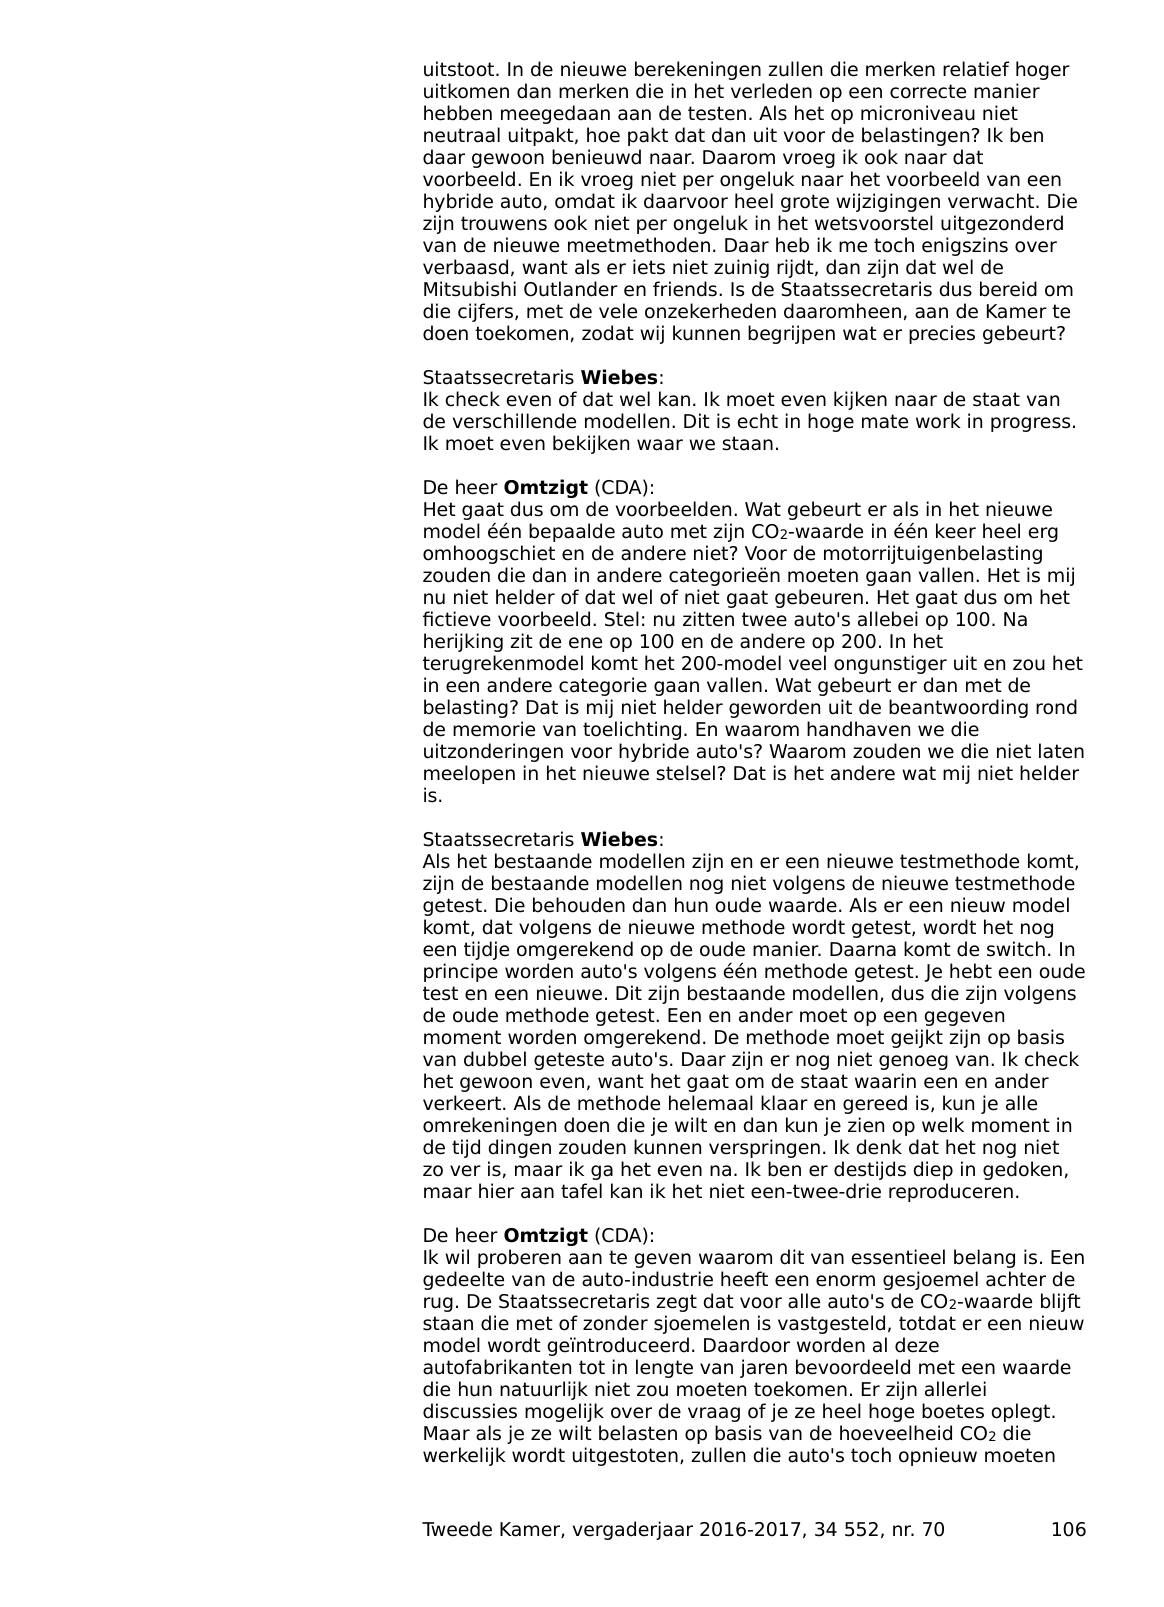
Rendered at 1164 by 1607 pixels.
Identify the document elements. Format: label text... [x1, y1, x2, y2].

text De heer Omtzigt (CDA): [422, 1225, 1087, 1247]
text Als het bestaande modellen zijn en er een nieuwe testmethode komt, zijn de bestaande modellen nog niet volgens de nieuwe testmethode getest. Die behouden dan hun oude waarde. Als er een nieuw model komt, dat volgens de nieuwe methode wordt getest, wordt het nog een tijdje omgerekend op de oude manier. Daarna komt de switch. In principe worden auto's volgens één methode getest. Je hebt een oude test en een nieuwe. Dit zijn bestaande modellen, dus die zijn volgens de oude methode getest. Een en ander moet op een gegeven moment worden omgerekend. De methode moet geijkt zijn op basis van dubbel geteste auto's. Daar zijn er nog niet genoeg van. Ik check het gewoon even, want het gaat om de staat waarin een en ander verkeert. Als de methode helemaal klaar en gereed is, kun je alle omrekeningen doen die je wilt en dan kun je zien op welk moment in de tijd dingen zouden kunnen verspringen. Ik denk dat het nog niet zo ver is, maar ik ga het even na. Ik ben er destijds diep in gedoken, maar hier aan tafel kan ik het niet een-twee-drie reproduceren. [422, 851, 1087, 1203]
text Ik wil proberen aan te geven waarom dit van essentieel belang is. Een gedeelte van de auto-industrie heeft een enorm gesjoemel achter de rug. De Staatssecretaris zegt dat voor alle auto's de CO2-waarde blijft staan die met of zonder sjoemelen is vastgesteld, totdat er een nieuw model wordt geïntroduceerd. Daardoor worden al deze autofabrikanten tot in lengte van jaren bevoordeeld met een waarde die hun natuurlijk niet zou moeten toekomen. Er zijn allerlei discussies mogelijk over de vraag of je ze heel hoge boetes oplegt. Maar als je ze wilt belasten op basis van de hoeveelheid CO2 die werkelijk wordt uitgestoten, zullen die auto's toch opnieuw moeten [422, 1247, 1087, 1467]
text Staatssecretaris Wiebes: [422, 367, 1087, 389]
text Staatssecretaris Wiebes: [422, 829, 1087, 851]
text Ik check even of dat wel kan. Ik moet even kijken naar de staat van de verschillende modellen. Dit is echt in hoge mate work in progress. Ik moet even bekijken waar we staan. [422, 389, 1087, 455]
text Het gaat dus om de voorbeelden. Wat gebeurt er als in het nieuwe model één bepaalde auto met zijn CO2-waarde in één keer heel erg omhoogschiet en de andere niet? Voor de motorrijtuigenbelasting zouden die dan in andere categorieën moeten gaan vallen. Het is mij nu niet helder of dat wel of niet gaat gebeuren. Het gaat dus om het fictieve voorbeeld. Stel: nu zitten twee auto's allebei op 100. Na herijking zit de ene op 100 en de andere op 200. In het terugrekenmodel komt het 200-model veel ongunstiger uit en zou het in een andere categorie gaan vallen. Wat gebeurt er dan met de belasting? Dat is mij niet helder geworden uit de beantwoording rond de memorie van toelichting. En waarom handhaven we die uitzonderingen voor hybride auto's? Waarom zouden we die niet laten meelopen in het nieuwe stelsel? Dat is het andere wat mij niet helder is. [422, 499, 1087, 807]
text uitstoot. In de nieuwe berekeningen zullen die merken relatief hoger uitkomen dan merken die in het verleden op een correcte manier hebben meegedaan aan de testen. Als het op microniveau niet neutraal uitpakt, hoe pakt dat dan uit voor de belastingen? Ik ben daar gewoon benieuwd naar. Daarom vroeg ik ook naar dat voorbeeld. En ik vroeg niet per ongeluk naar het voorbeeld van een hybride auto, omdat ik daarvoor heel grote wijzigingen verwacht. Die zijn trouwens ook niet per ongeluk in het wetsvoorstel uitgezonderd van de nieuwe meetmethoden. Daar heb ik me toch enigszins over verbaasd, want als er iets niet zuinig rijdt, dan zijn dat wel de Mitsubishi Outlander en friends. Is de Staatssecretaris dus bereid om die cijfers, met de vele onzekerheden daaromheen, aan de Kamer te doen toekomen, zodat wij kunnen begrijpen wat er precies gebeurt? [422, 59, 1087, 345]
text De heer Omtzigt (CDA): [422, 477, 1087, 499]
